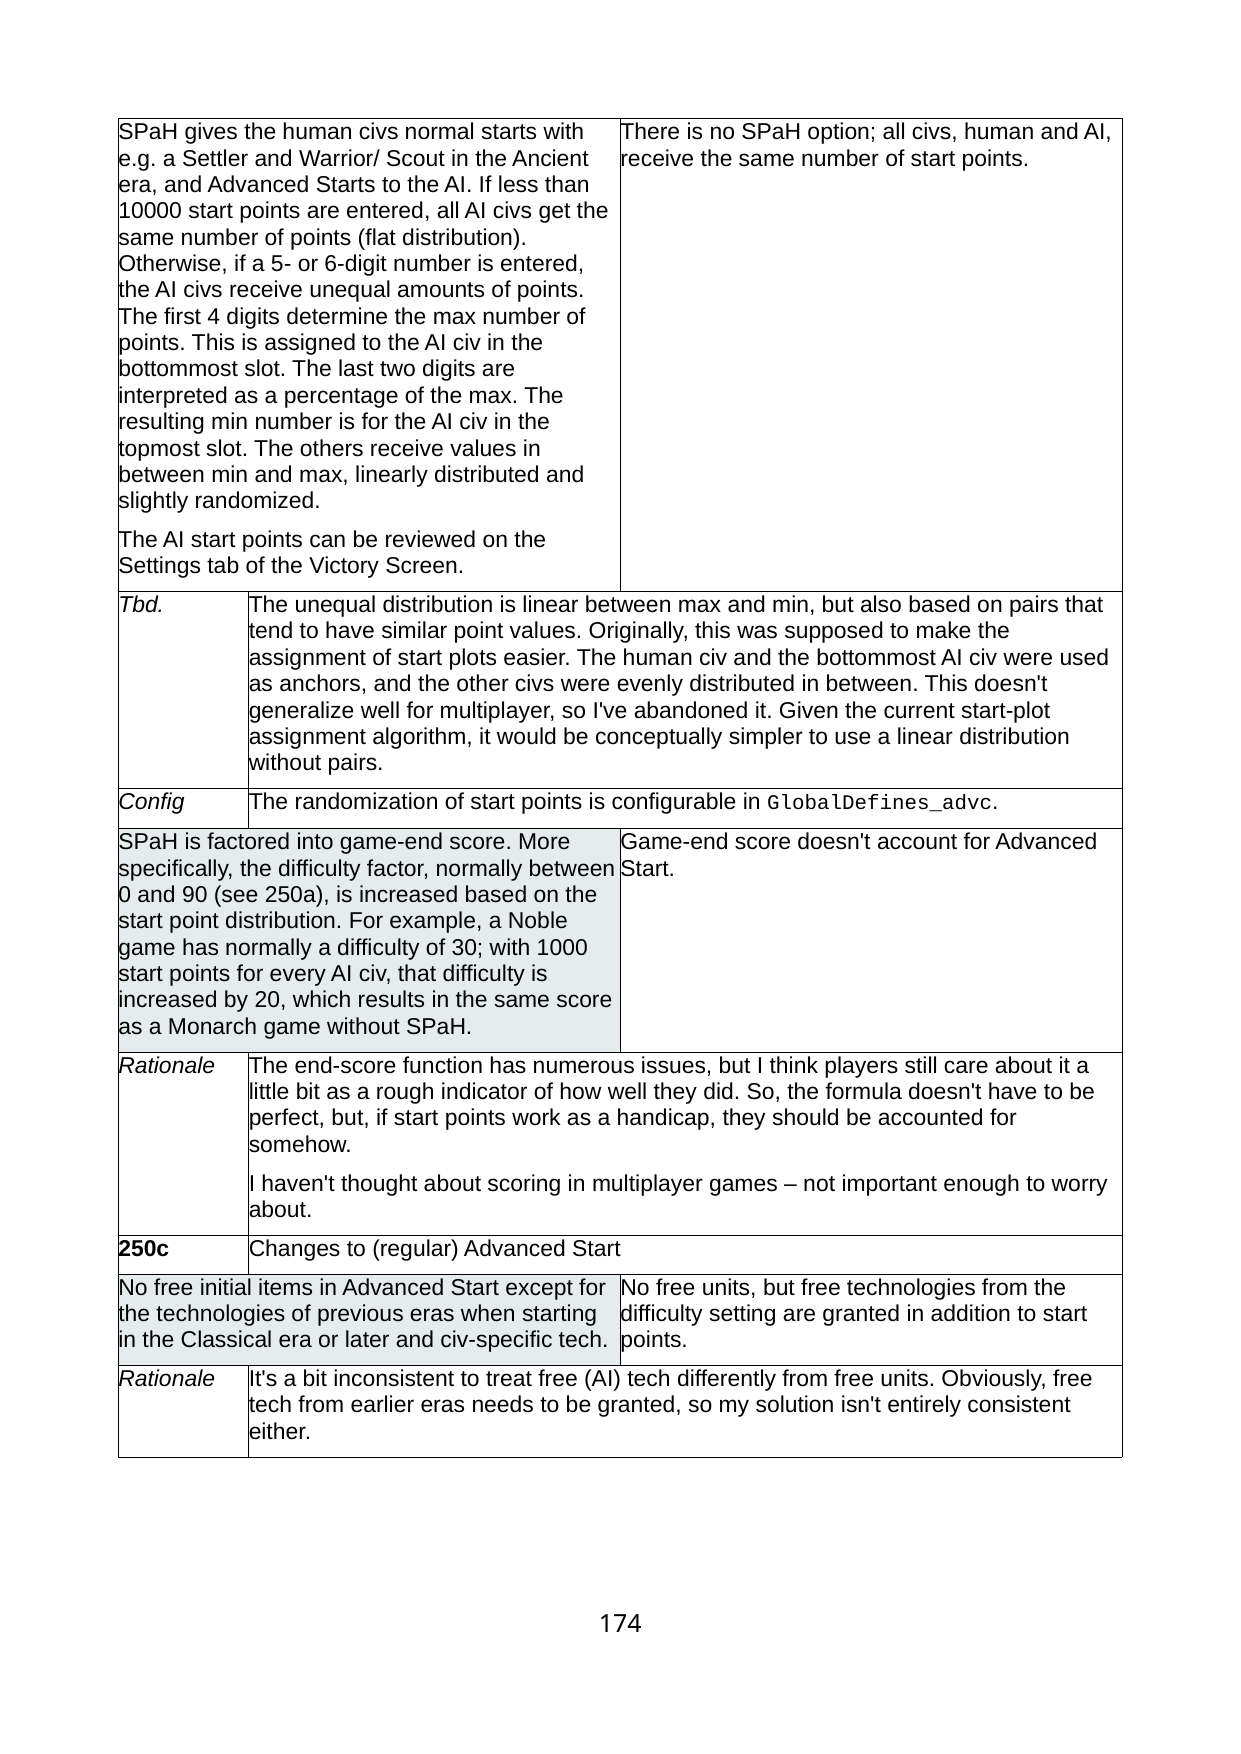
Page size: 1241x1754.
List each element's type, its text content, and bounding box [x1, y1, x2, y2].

table_cell Game-end score doesn't account for Advanced Start. [621, 829, 1122, 1052]
table_cell It's a bit inconsistent to treat free (AI) tech differently from free units. Obviously, free tech from earlier eras needs to be granted, so my solution isn't entirely consistent either. [249, 1366, 1122, 1457]
table_cell Tbd. [119, 592, 248, 788]
table_cell Rationale [119, 1366, 248, 1457]
table_cell SPaH is factored into game-end score. More specifically, the difficulty factor, normally between 0 and 90 (see 250a), is increased based on the start point distribution. For example, a Noble game has normally a difficulty of 30; with 1000 start points for every AI civ, that difficulty is increased by 20, which results in the same score as a Monarch game without SPaH. [119, 829, 620, 1052]
table_cell SPaH gives the human civs normal starts with e.g. a Settler and Warrior/ Scout in the Ancient era, and Advanced Starts to the AI. If less than 10000 start points are entered, all AI civs get the same number of points (flat distribution). Otherwise, if a 5- or 6-digit number is entered, the AI civs receive unequal amounts of points. The first 4 digits determine the max number of points. This is assigned to the AI civ in the bottommost slot. The last two digits are interpreted as a percentage of the max. The resulting min number is for the AI civ in the topmost slot. The others receive values in between min and max, linearly distributed and slightly randomized. The AI start points can be reviewed on the Settings tab of the Victory Screen. [119, 119, 620, 591]
table_cell The randomization of start points is configurable in GlobalDefines_advc. [249, 789, 1122, 828]
table_cell There is no SPaH option; all civs, human and AI, receive the same number of start points. [621, 119, 1122, 591]
table_cell Rationale [119, 1053, 248, 1234]
table_cell The unequal distribution is linear between max and min, but also based on pairs that tend to have similar point values. Originally, this was supposed to make the assignment of start plots easier. The human civ and the bottommost AI civ were used as anchors, and the other civs were evenly distributed in between. This doesn't generalize well for multiplayer, so I've abandoned it. Given the current start-plot assignment algorithm, it would be conceptually simpler to use a linear distribution without pairs. [249, 592, 1122, 788]
table_cell The end-score function has numerous issues, but I think players still care about it a little bit as a rough indicator of how well they did. So, the formula doesn't have to be perfect, but, if start points work as a handicap, they should be accounted for somehow. I haven't thought about scoring in multiplayer games – not important enough to worry about. [249, 1053, 1122, 1234]
table_cell Changes to (regular) Advanced Start [249, 1236, 1122, 1273]
table_cell No free initial items in Advanced Start except for the technologies of previous eras when starting in the Classical era or later and civ-specific tech. [119, 1275, 620, 1365]
table_cell No free units, but free technologies from the difficulty setting are granted in addition to start points. [621, 1275, 1122, 1365]
table_cell Config [119, 789, 248, 828]
table_cell 250c [119, 1236, 248, 1273]
